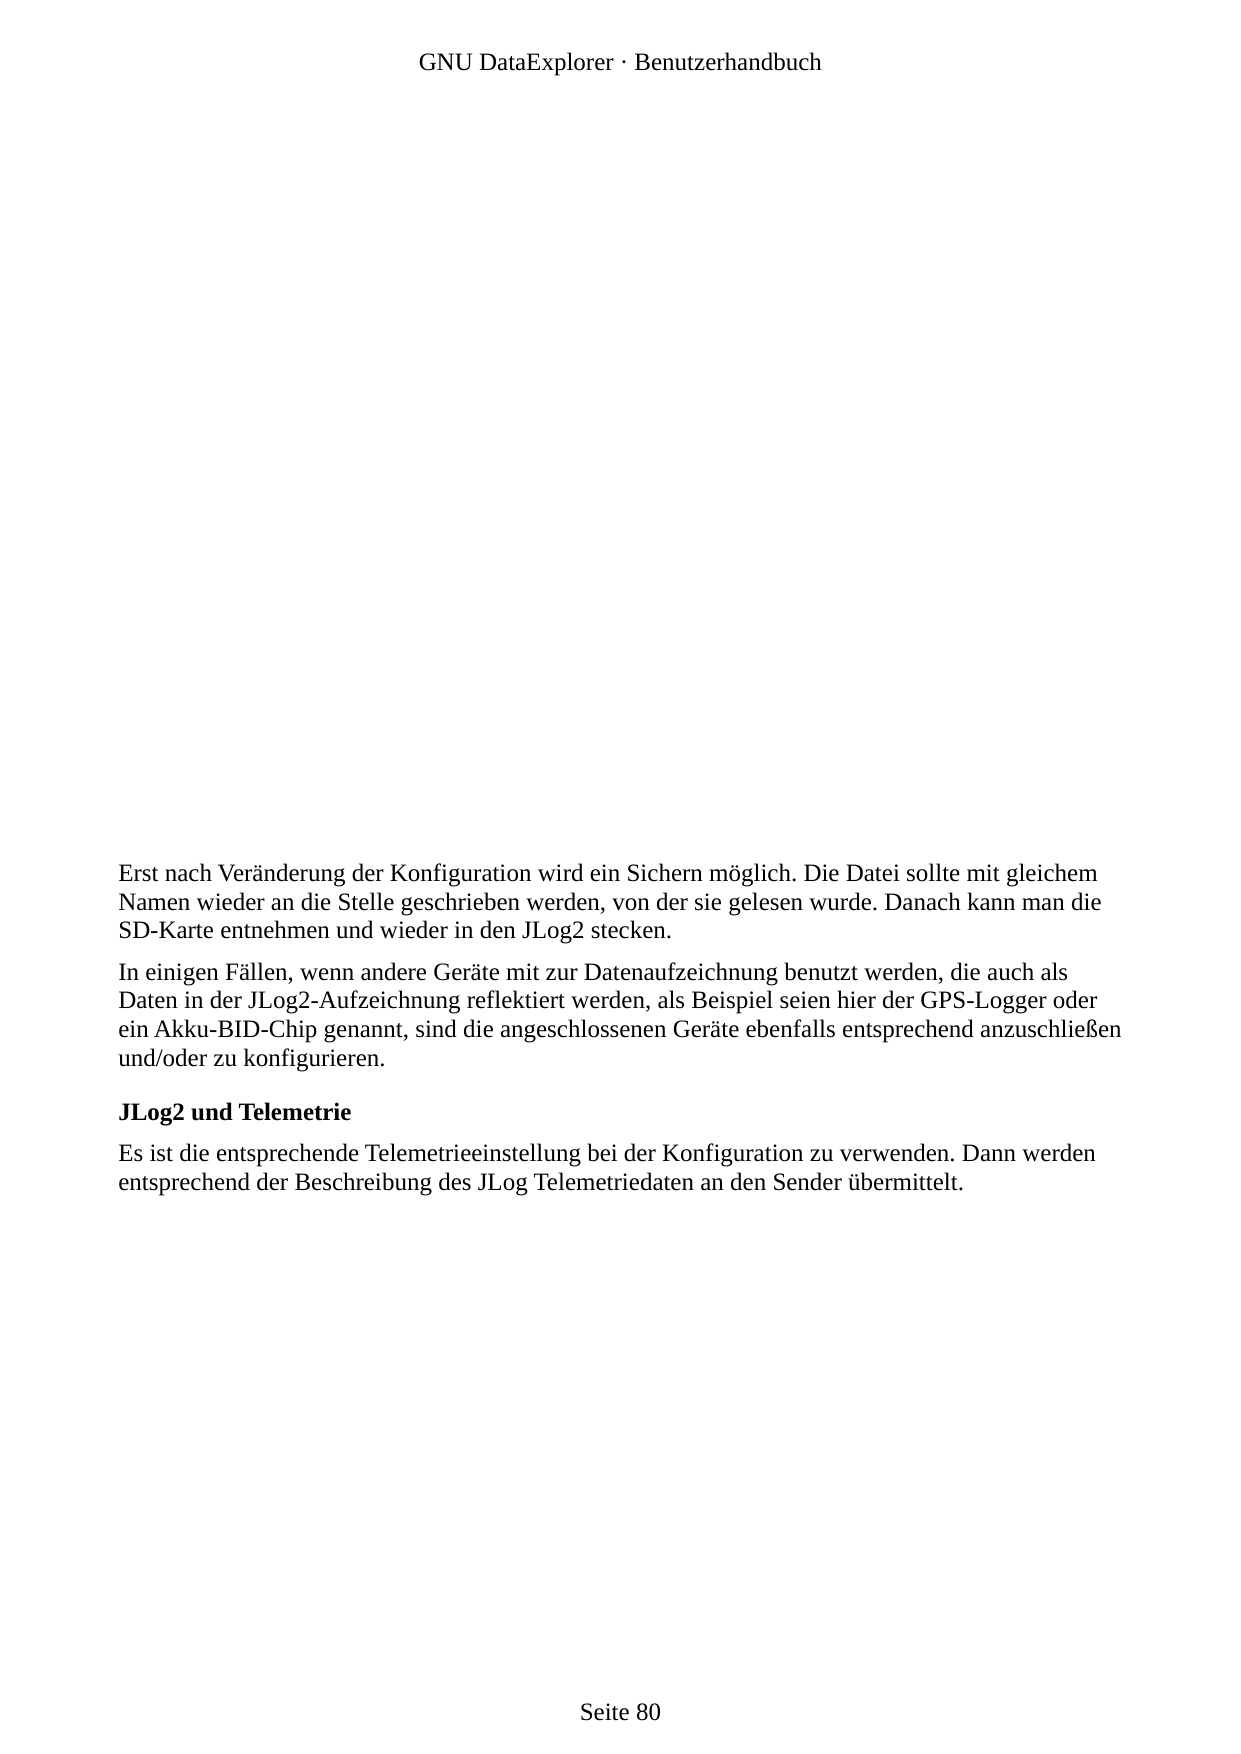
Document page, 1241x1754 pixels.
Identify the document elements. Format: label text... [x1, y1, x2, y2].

text Es ist die entsprechende Telemetrieeinstellung bei der Konfiguration zu verwenden. Dann werden entsprechend der Beschreibung des JLog Telemetriedaten an den Sender übermittelt. [118, 1138, 1122, 1196]
text Erst nach Veränderung der Konfiguration wird ein Sichern möglich. Die Datei sollte mit gleichem Namen wieder an die Stelle geschrieben werden, von der sie gelesen wurde. Danach kann man die SD-Karte entnehmen und wieder in den JLog2 stecken. [118, 106, 1122, 944]
text In einigen Fällen, wenn andere Geräte mit zur Datenaufzeichnung benutzt werden, die auch als Daten in der JLog2-Aufzeichnung reflektiert werden, als Beispiel seien hier der GPS-Logger oder ein Akku-BID-Chip genannt, sind die angeschlossenen Geräte ebenfalls entsprechend anzuschließen und/oder zu konfigurieren. [118, 957, 1122, 1072]
subtitle JLog2 und Telemetrie [118, 1097, 1122, 1126]
